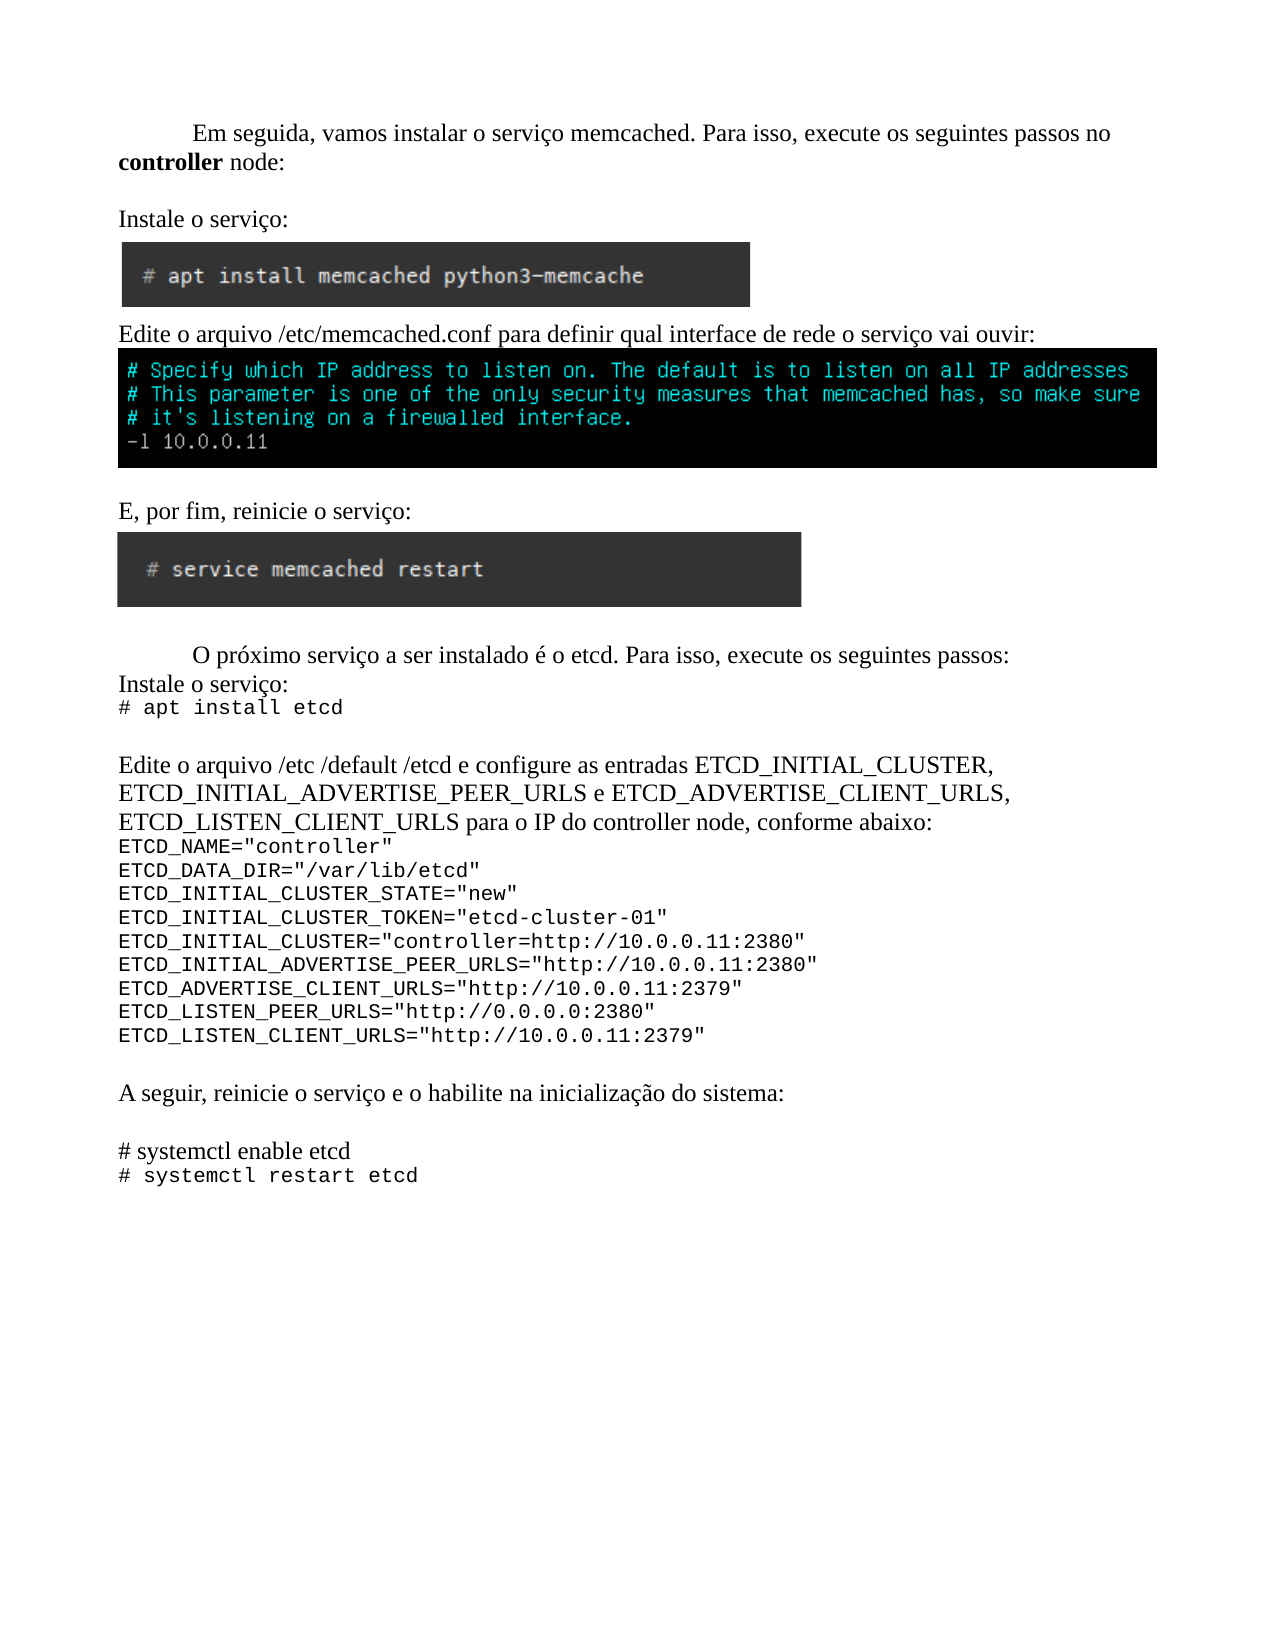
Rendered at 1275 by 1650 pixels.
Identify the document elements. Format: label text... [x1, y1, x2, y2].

text A seguir, reinicie o serviço e o habilite na inicialização do sistema: [118, 1078, 1157, 1136]
text ETCD_INITIAL_CLUSTER_STATE="new" [118, 883, 1157, 907]
text ETCD_INITIAL_ADVERTISE_PEER_URLS="http://10.0.0.11:2380" [118, 954, 1157, 978]
text Instale o serviço: [118, 669, 1157, 697]
text ETCD_DATA_DIR="/var/lib/etcd" [118, 860, 1157, 883]
text ETCD_LISTEN_CLIENT_URLS="http://10.0.0.11:2379" [118, 1025, 1157, 1049]
text Edite o arquivo /etc/memcached.conf para definir qual interface de rede o serviço vai ouvir: [118, 319, 1157, 348]
picture [118, 348, 1157, 468]
picture [117, 532, 802, 607]
text Instale o serviço: [118, 204, 1157, 233]
text ETCD_INITIAL_CLUSTER_TOKEN="etcd-cluster-01" [118, 907, 1157, 931]
text ETCD_INITIAL_CLUSTER="controller=http://10.0.0.11:2380" [118, 931, 1157, 954]
text # systemctl restart etcd [118, 1164, 1157, 1188]
text # systemctl enable etcd [118, 1136, 1157, 1164]
text ETCD_ADVERTISE_CLIENT_URLS="http://10.0.0.11:2379" [118, 978, 1157, 1002]
text # apt install etcd [118, 697, 1157, 721]
text E, por fim, reinicie o serviço: [118, 496, 1157, 525]
text ETCD_LISTEN_PEER_URLS="http://0.0.0.0:2380" [118, 1002, 1157, 1025]
picture [121, 242, 750, 307]
text Em seguida, vamos instalar o serviço memcached. Para isso, execute os seguintes passos no controller node: [118, 118, 1157, 176]
text O próximo serviço a ser instalado é o etcd. Para isso, execute os seguintes passos: [118, 640, 1157, 669]
text Edite o arquivo /etc /default /etcd e configure as entradas ETCD_INITIAL_CLUSTER, ETCD_INITIAL_ADVERTISE_PEER_URLS e ETCD_ADVERTISE_CLIENT_URLS, ETCD_LISTEN_CLIENT_URLS para o IP do controller node, conforme abaixo: [118, 750, 1157, 836]
text ETCD_NAME="controller" [118, 836, 1157, 860]
